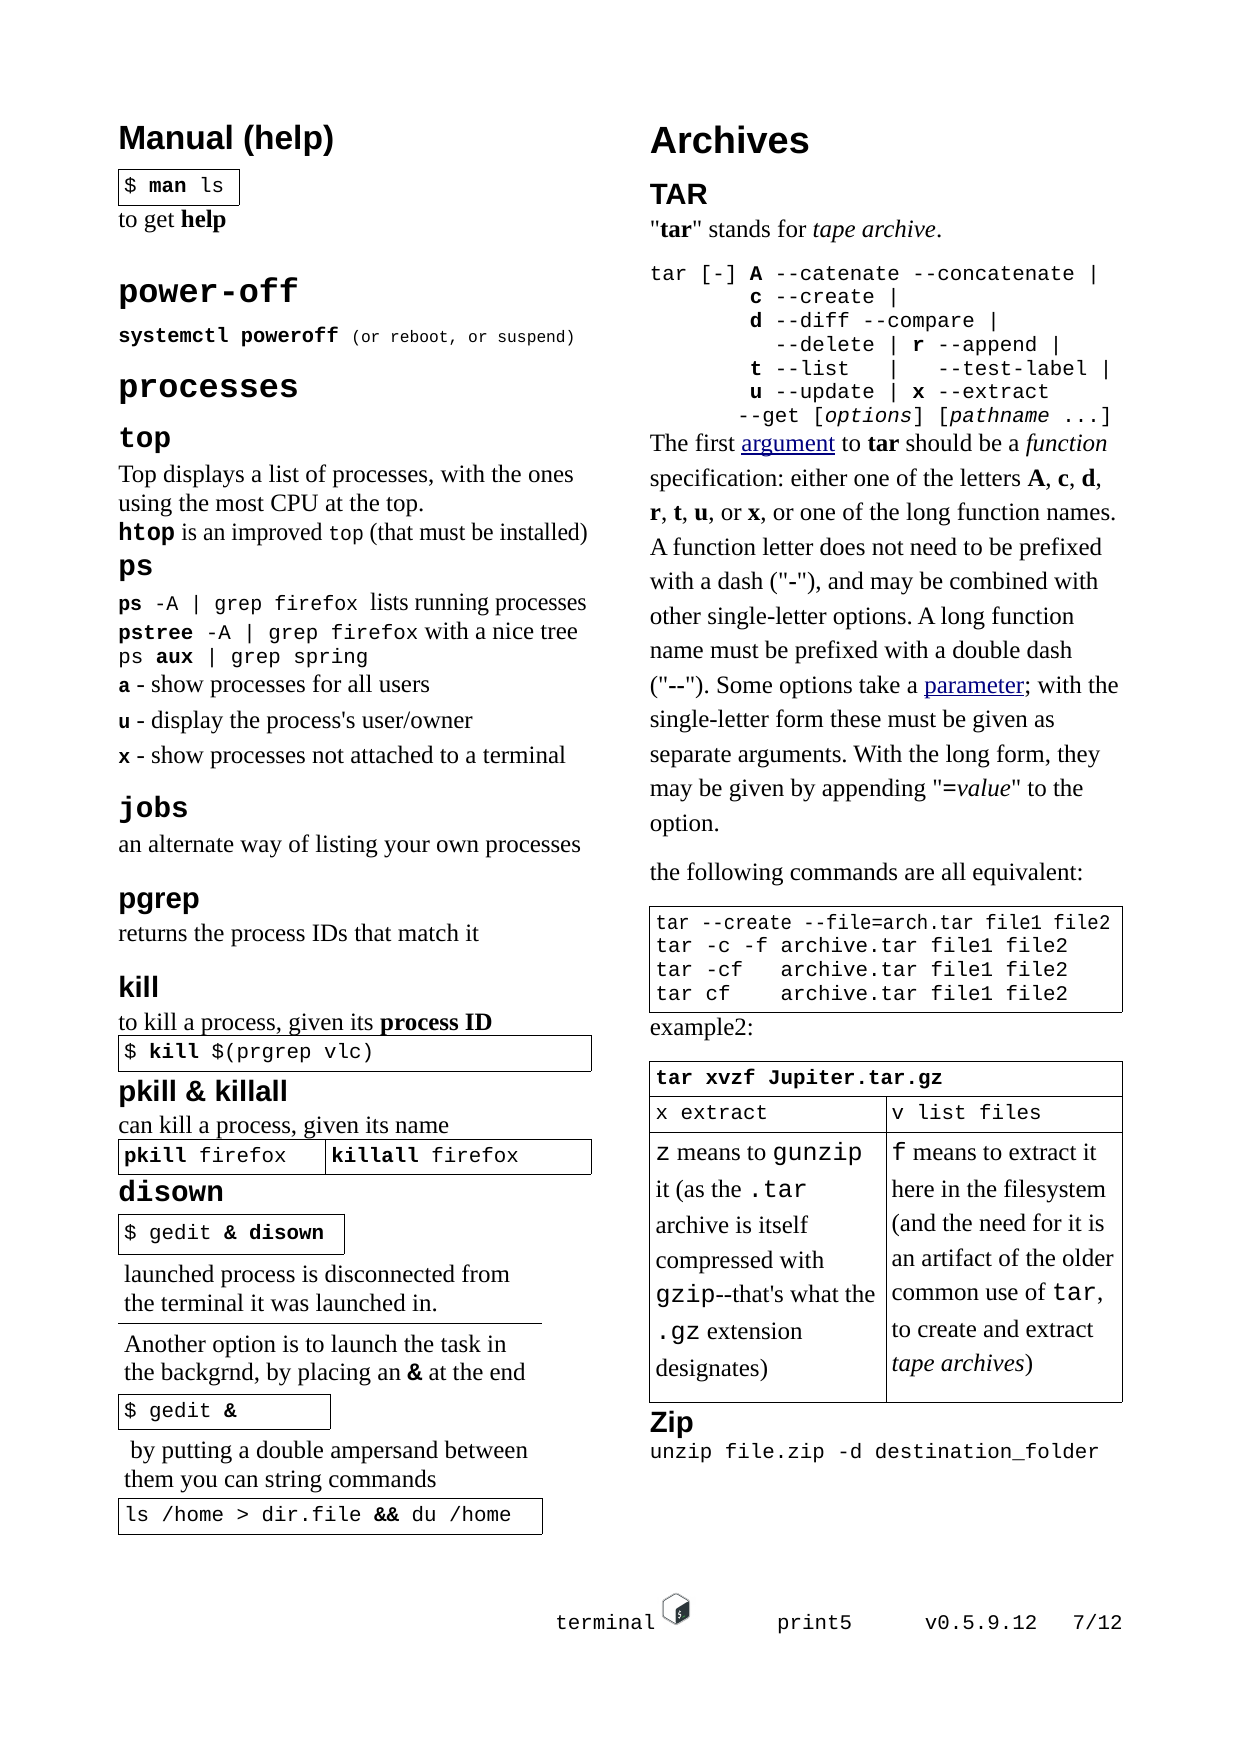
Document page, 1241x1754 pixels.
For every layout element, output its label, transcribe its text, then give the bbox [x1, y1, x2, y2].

table_cell Another option is to launch the task in the backgrnd, by placing an & at the end [118, 1324, 542, 1394]
table_cell $ gedit & [119, 1395, 330, 1429]
table_cell [331, 1394, 542, 1429]
table_header [345, 1214, 542, 1254]
text to kill a process, given its process ID [118, 1007, 591, 1035]
subtitle jobs [118, 793, 591, 826]
subtitle processes [118, 369, 591, 407]
subtitle Manual (help) [118, 118, 591, 157]
text --delete | r --append | [649, 334, 1122, 357]
subtitle Archives [649, 118, 1122, 162]
text "tar" stands for tape archive. [649, 214, 1122, 243]
subtitle ps [118, 550, 591, 584]
subtitle Zip [649, 1405, 1122, 1438]
text htop is an improved top (that must be installed) [118, 517, 591, 547]
text The first argument to tar should be a function specification: either one of the letters A, c, d, r, t, u, or x, or one of the long function names. A function letter does not need to be prefixed with a dash ("-"), and may be combined with other single-letter options. A long function name must be prefixed with a double dash ("--"). Some options take a parameter; with the single-letter form these must be given as separate arguments. With the long form, they may be given by appending "=value" to the option. [649, 428, 1122, 836]
text pstree -A | grep firefox with a nice tree [118, 616, 591, 646]
table_cell by putting a double ampersand between them you can string commands [118, 1429, 542, 1498]
table_header pkill firefox [119, 1140, 325, 1174]
text returns the process IDs that match it [118, 918, 591, 947]
table_header tar --create --file=arch.tar file1 file2 tar -c -f archive.tar file1 file2 tar -cf archive.tar file1 file2 tar cf archive.tar file1 file2 [650, 907, 1122, 1012]
subtitle pgrep [118, 881, 591, 915]
subtitle power-off [118, 274, 591, 312]
text unzip file.zip -d destination_folder [649, 1441, 1122, 1465]
picture [655, 1588, 697, 1630]
text ps aux | grep spring [118, 646, 591, 669]
text Top displays a list of processes, with the ones using the most CPU at the top. [118, 459, 591, 517]
text c --create | [649, 287, 1122, 310]
text --get [options] [pathname ...] [649, 405, 1122, 428]
table_header $ kill $(prgrep vlc) [119, 1036, 591, 1071]
table_cell z means to gunzip it (as the .tar archive is itself compressed with gzip--that's what the .gz extension designates) [650, 1133, 886, 1402]
subtitle disown [118, 1177, 591, 1211]
text tar [-] A --catenate --concatenate | [649, 263, 1122, 287]
subtitle pkill & killall [118, 1073, 591, 1107]
table_cell ls /home > dir.file && du /home [119, 1499, 542, 1533]
text u --update | x --extract [649, 381, 1122, 405]
text can kill a process, given its name [118, 1110, 591, 1139]
table_cell v list files [887, 1097, 1122, 1132]
subtitle kill [118, 970, 591, 1004]
table_header $ man ls [119, 170, 239, 204]
text example2: [649, 1013, 1122, 1041]
subtitle top [118, 423, 591, 456]
table_header tar xvzf Jupiter.tar.gz [650, 1062, 1122, 1096]
text to get help [118, 204, 591, 233]
text d --diff --compare | [649, 310, 1122, 334]
table_header $ gedit & disown [119, 1215, 344, 1254]
subtitle TAR [649, 177, 1122, 211]
table_cell launched process is disconnected from the terminal it was launched in. [118, 1254, 542, 1323]
text ps -A | grep firefox lists running processes [118, 587, 591, 616]
text t --list | --test-label | [649, 357, 1122, 381]
text a - show processes for all users u - display the process's user/owner x - show processes not attached to a terminal [118, 669, 591, 770]
table_header killall firefox [326, 1140, 591, 1174]
text the following commands are all equivalent: [649, 857, 1122, 886]
table_cell f means to extract it here in the filesystem (and the need for it is an artifact of the older common use of tar, to create and extract tape archives) [887, 1133, 1122, 1402]
text an alternate way of listing your own processes [118, 829, 591, 858]
text systemctl poweroff (or reboot, or suspend) [118, 325, 591, 349]
table_cell x extract [650, 1097, 886, 1132]
